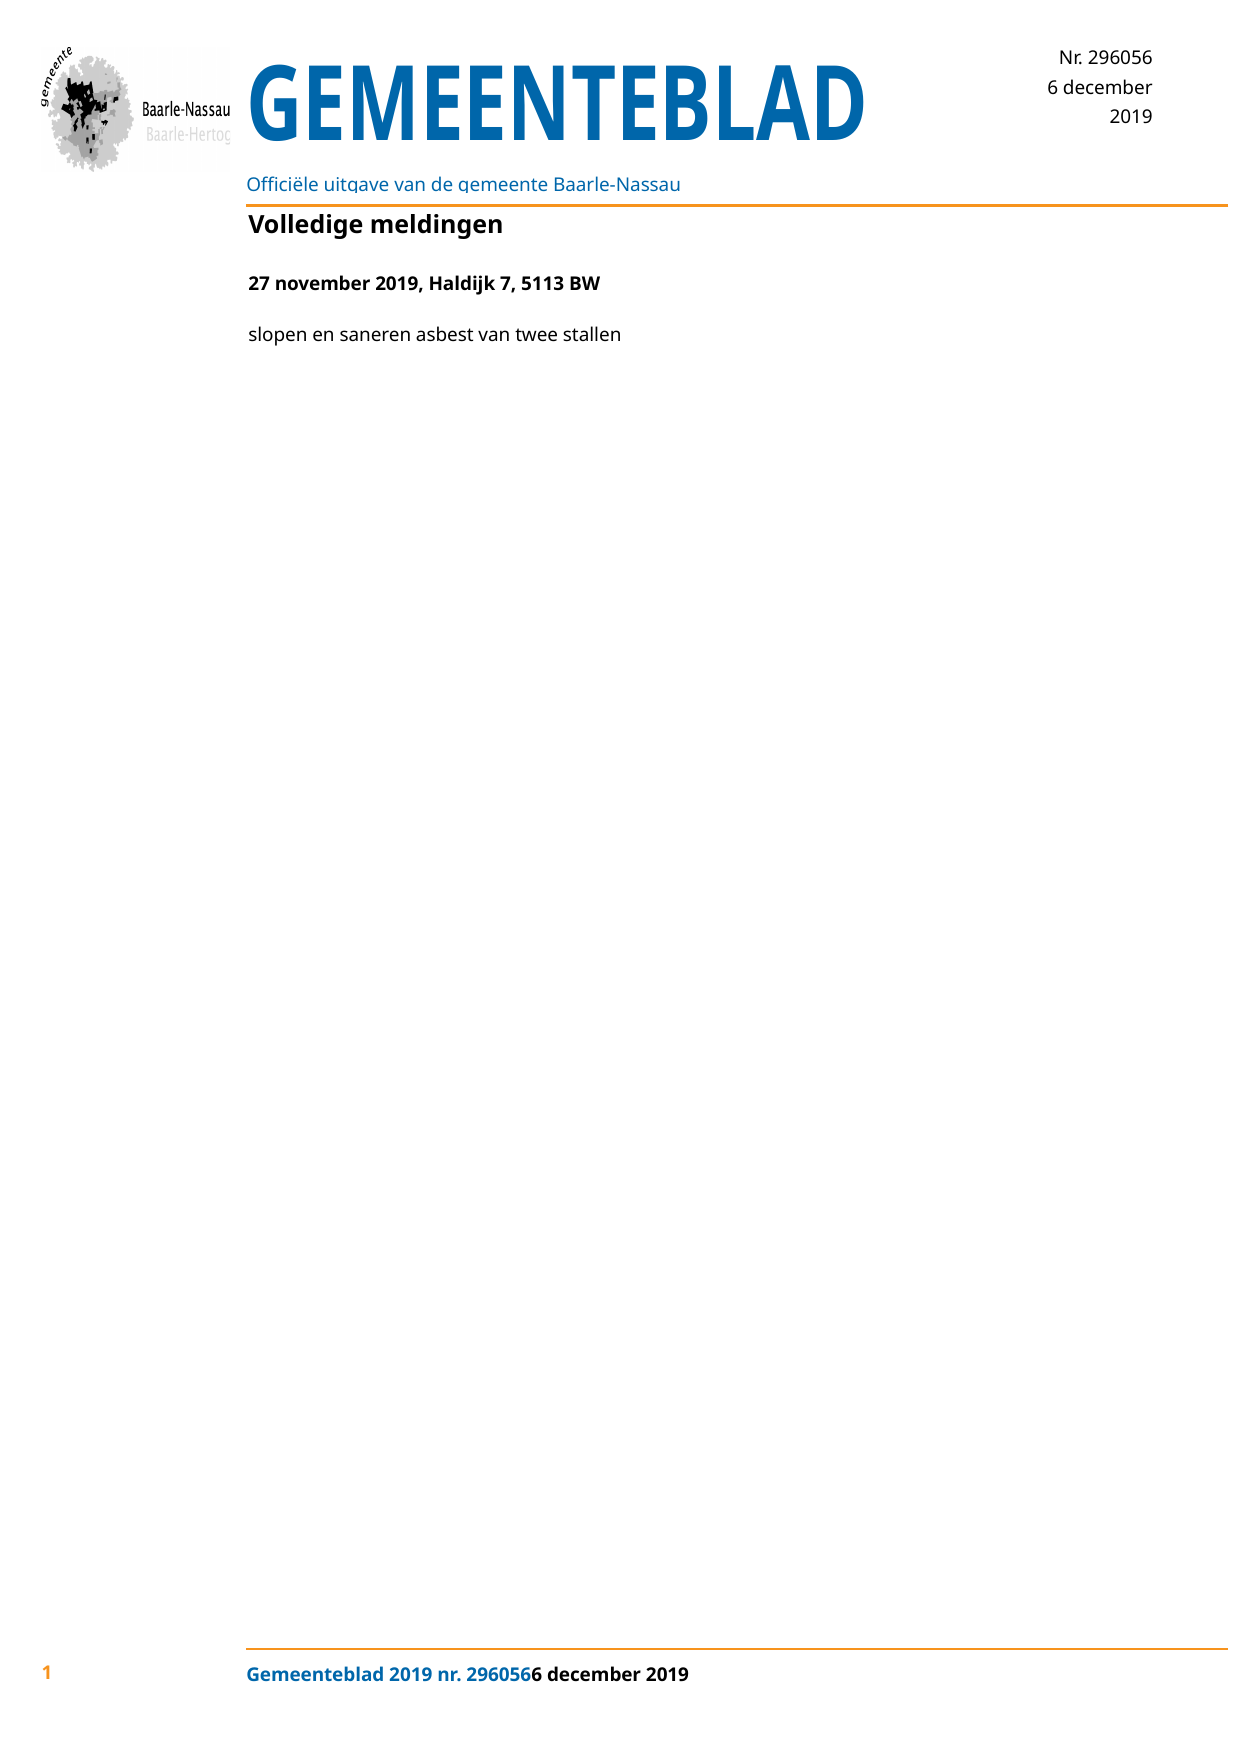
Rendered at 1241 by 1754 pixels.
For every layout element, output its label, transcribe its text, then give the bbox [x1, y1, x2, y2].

text Volledige meldingen [248, 207, 1152, 241]
text slopen en saneren asbest van twee stallen [248, 321, 1152, 346]
text 27 november 2019, Haldijk 7, 5113 BW [248, 270, 1152, 296]
picture [41, 47, 231, 172]
